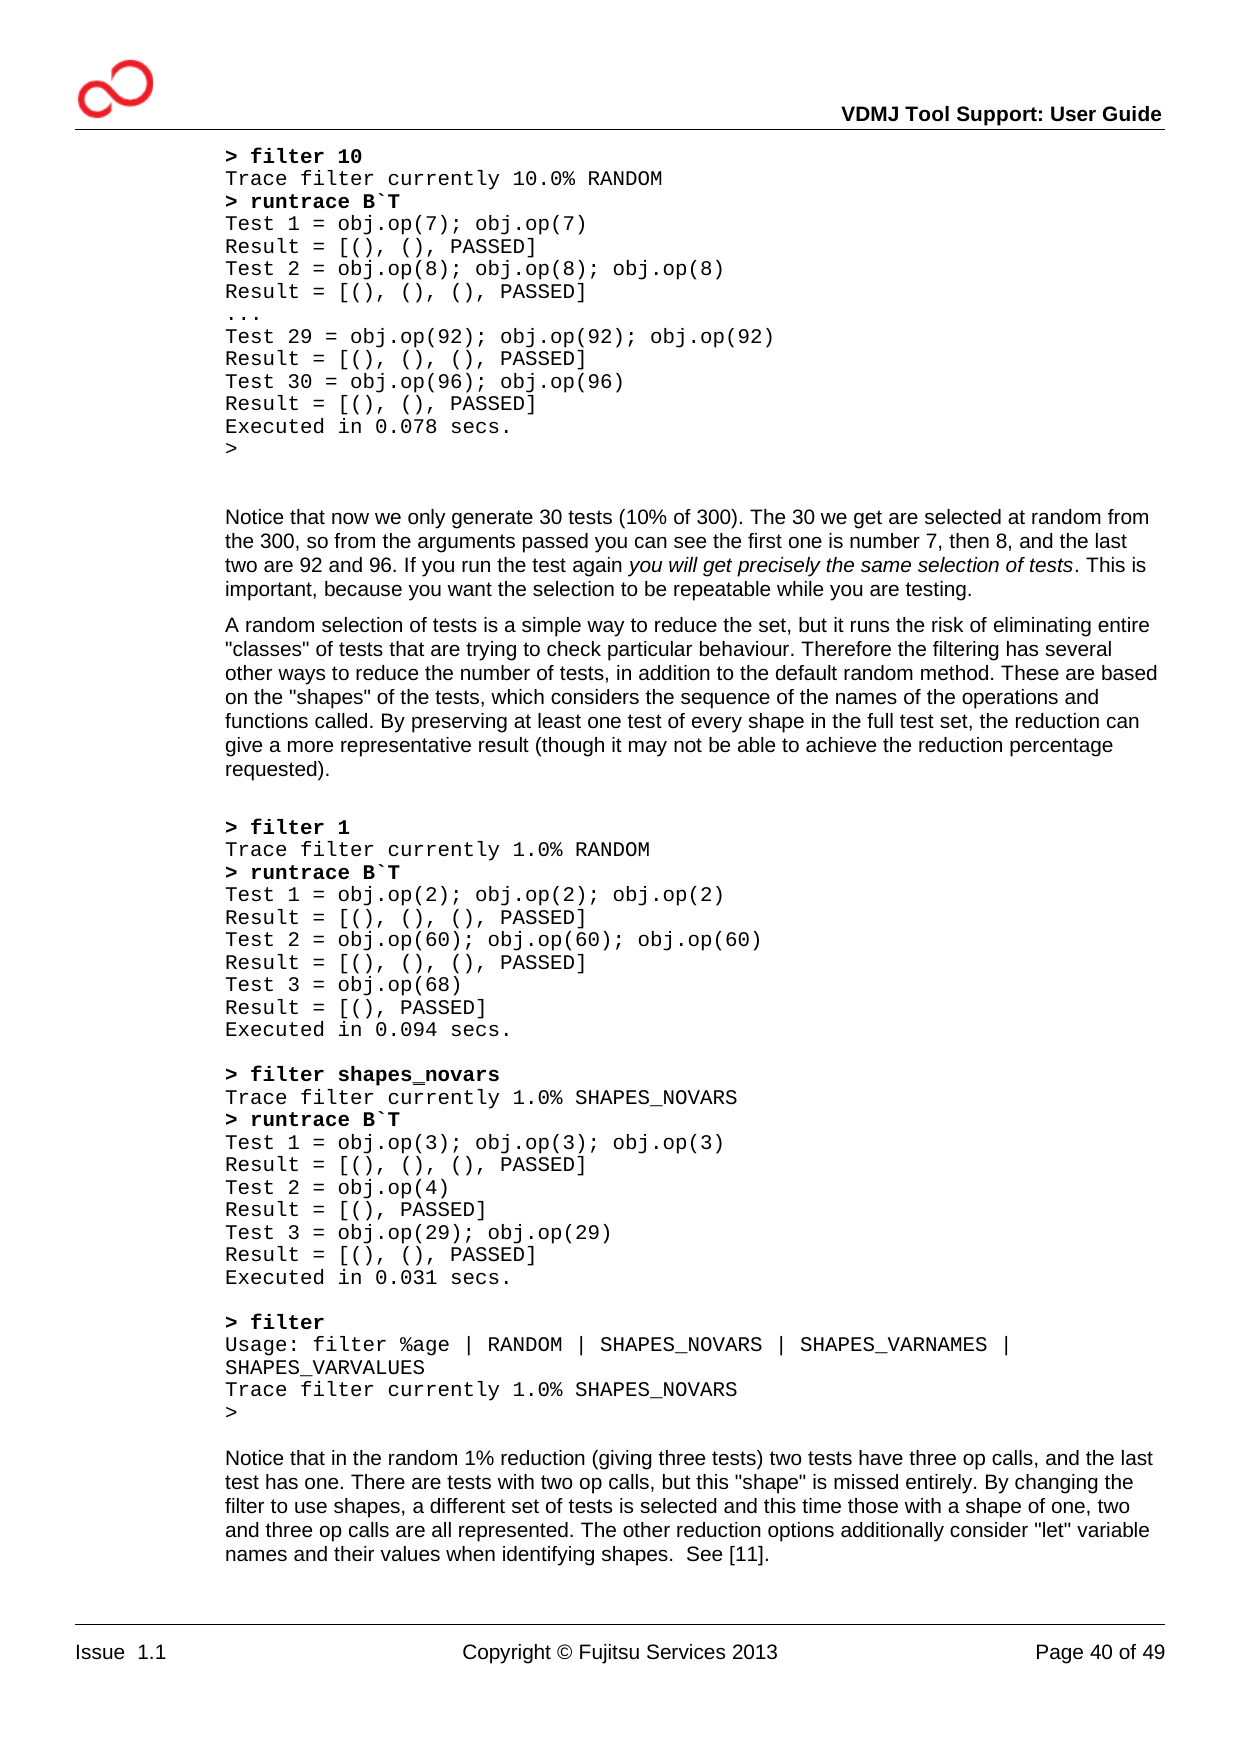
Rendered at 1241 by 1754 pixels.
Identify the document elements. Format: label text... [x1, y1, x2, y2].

text Test 2 = obj.op(60); obj.op(60); obj.op(60) [225, 929, 1165, 951]
text > filter 10 [225, 145, 1165, 168]
text Usage: filter %age | RANDOM | SHAPES_NOVARS | SHAPES_VARNAMES | SHAPES_VARVALUES [225, 1334, 1165, 1379]
text Result = [(), (), (), PASSED] [225, 906, 1165, 929]
text Executed in 0.031 secs. [225, 1266, 1165, 1289]
text > filter shapes_novars [225, 1064, 1165, 1086]
text > [225, 438, 1165, 460]
text Test 3 = obj.op(29); obj.op(29) [225, 1221, 1165, 1244]
text Result = [(), PASSED] [225, 996, 1165, 1019]
text Result = [(), (), (), PASSED] [225, 1154, 1165, 1176]
text Trace filter currently 10.0% RANDOM [225, 168, 1165, 190]
text Result = [(), (), (), PASSED] [225, 951, 1165, 974]
text ... [225, 303, 1165, 325]
text Test 1 = obj.op(2); obj.op(2); obj.op(2) [225, 884, 1165, 906]
text Executed in 0.094 secs. [225, 1019, 1165, 1041]
text > filter 1 [225, 816, 1165, 839]
text Test 3 = obj.op(68) [225, 974, 1165, 996]
text Result = [(), (), (), PASSED] [225, 280, 1165, 303]
text Trace filter currently 1.0% SHAPES_NOVARS [225, 1086, 1165, 1109]
text Test 1 = obj.op(7); obj.op(7) [225, 213, 1165, 235]
text A random selection of tests is a simple way to reduce the set, but it runs the risk of eliminating entire "classes" of tests that are trying to check particular behaviour. Therefore the filtering has several other ways to reduce the number of tests, in addition to the default random method. These are based on the "shapes" of the tests, which considers the sequence of the names of the operations and functions called. By preserving at least one test of every shape in the full test set, the reduction can give a more representative result (though it may not be able to achieve the reduction percentage requested). [225, 613, 1165, 781]
text Result = [(), (), PASSED] [225, 235, 1165, 258]
text Test 30 = obj.op(96); obj.op(96) [225, 370, 1165, 393]
text > filter [225, 1311, 1165, 1334]
text > [225, 1401, 1165, 1424]
text Notice that now we only generate 30 tests (10% of 300). The 30 we get are selected at random from the 300, so from the arguments passed you can see the first one is number 7, then 8, and the last two are 92 and 96. If you run the test again you will get precisely the same selection of tests. This is important, because you want the selection to be repeatable while you are testing. [225, 505, 1165, 601]
text Test 29 = obj.op(92); obj.op(92); obj.op(92) [225, 325, 1165, 348]
text Result = [(), (), (), PASSED] [225, 348, 1165, 370]
text Result = [(), (), PASSED] [225, 393, 1165, 415]
text > runtrace B`T [225, 190, 1165, 213]
text Trace filter currently 1.0% SHAPES_NOVARS [225, 1379, 1165, 1401]
text > runtrace B`T [225, 1109, 1165, 1131]
text Executed in 0.078 secs. [225, 415, 1165, 438]
text Result = [(), PASSED] [225, 1199, 1165, 1221]
text Trace filter currently 1.0% RANDOM [225, 839, 1165, 861]
text Result = [(), (), PASSED] [225, 1244, 1165, 1266]
text Test 2 = obj.op(4) [225, 1176, 1165, 1199]
text > runtrace B`T [225, 861, 1165, 884]
text Notice that in the random 1% reduction (giving three tests) two tests have three op calls, and the last test has one. There are tests with two op calls, but this "shape" is missed entirely. By changing the filter to use shapes, a different set of tests is selected and this time those with a shape of one, two and three op calls are all represented. The other reduction options additionally consider "let" variable names and their values when identifying shapes. See [11]. [225, 1446, 1165, 1566]
text Test 1 = obj.op(3); obj.op(3); obj.op(3) [225, 1131, 1165, 1154]
text Test 2 = obj.op(8); obj.op(8); obj.op(8) [225, 258, 1165, 280]
picture [78, 52, 153, 128]
